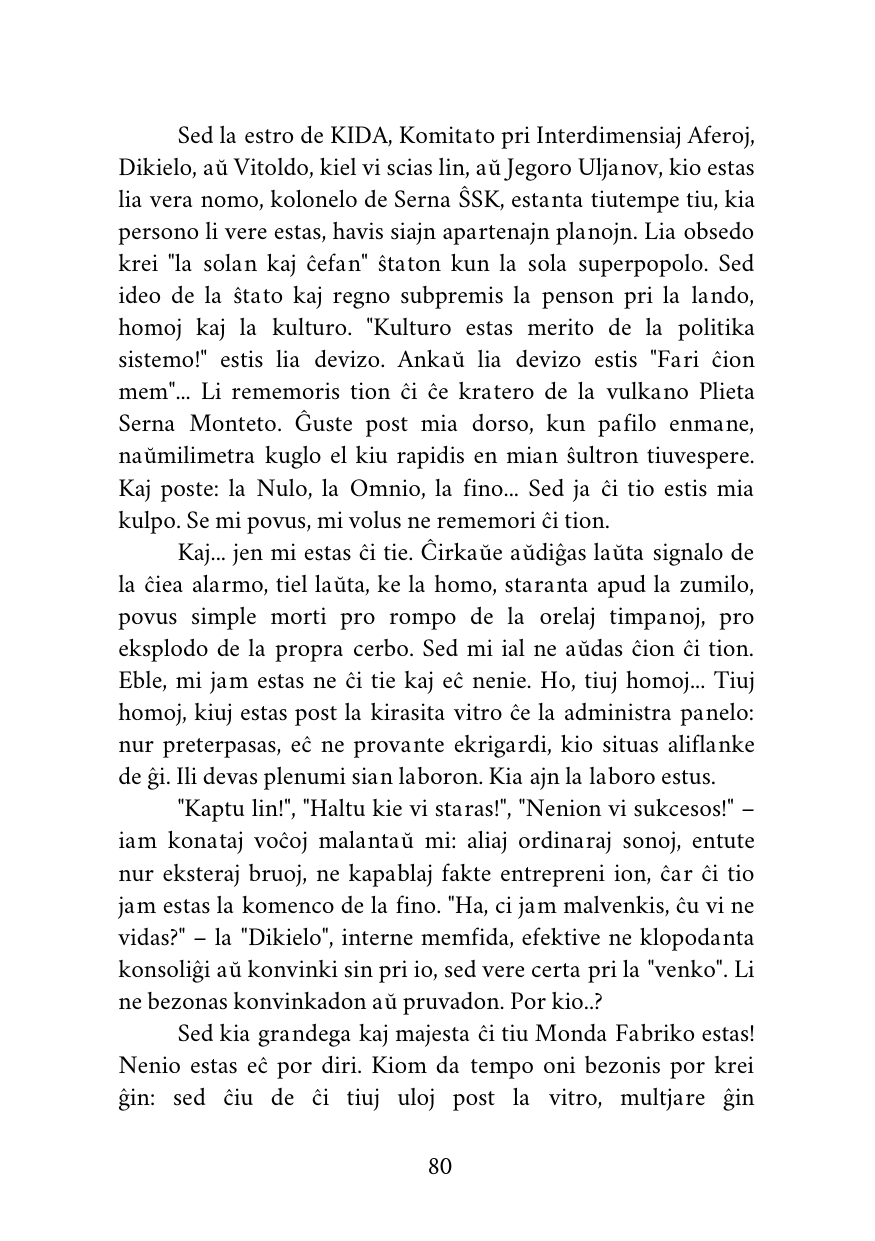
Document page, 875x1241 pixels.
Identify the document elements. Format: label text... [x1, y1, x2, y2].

text Kaj... jen mi estas ĉi tie. Ĉirkaŭe aŭdiĝas laŭta signalo de la ĉiea alarmo, tiel laŭta, ke la homo, staranta apud la zumilo, povus simple morti pro rompo de la orelaj timpanoj, pro eksplodo de la propra cerbo. Sed mi ial ne aŭdas ĉion ĉi tion. Eble, mi jam estas ne ĉi tie kaj eĉ nenie. Ho, tiuj homoj... Tiuj homoj, kiuj estas post la kirasita vitro ĉe la administra panelo: nur preterpasas, eĉ ne provante ekrigardi, kio situas aliflanke de ĝi. Ili devas plenumi sian laboron. Kia ajn la laboro estus. [118, 535, 756, 792]
text "Kaptu lin!", "Haltu kie vi staras!", "Nenion vi sukcesos!" – iam konataj voĉoj malantaŭ mi: aliaj ordinaraj sonoj, entute nur eksteraj bruoj, ne kapablaj fakte entrepreni ion, ĉar ĉi tio jam estas la komenco de la fino. "Ha, ci jam malvenkis, ĉu vi ne vidas?" – la "Dikielo", interne memfida, efektive ne klopodanta konsoliĝi aŭ konvinki sin pri io, sed vere certa pri la "venko". Li ne bezonas konvinkadon aŭ pruvadon. Por kio..? [118, 792, 756, 1016]
text Sed la estro de KIDA, Komitato pri Interdimensiaj Aferoj, Dikielo, aŭ Vitoldo, kiel vi scias lin, aŭ Jegoro Uljanov, kio estas lia vera nomo, kolonelo de Serna ŜSK, estanta tiutempe tiu, kia persono li vere estas, havis siajn apartenajn planojn. Lia obsedo krei "la solan kaj ĉefan" ŝtaton kun la sola superpopolo. Sed ideo de la ŝtato kaj regno subpremis la penson pri la lando, homoj kaj la kulturo. "Kulturo estas merito de la politika sistemo!" estis lia devizo. Ankaŭ lia devizo estis "Fari ĉion mem"... Li rememoris tion ĉi ĉe kratero de la vulkano Plieta Serna Monteto. Ĝuste post mia dorso, kun pafilo enmane, naŭmilimetra kuglo el kiu rapidis en mian ŝultron tiuvespere. Kaj poste: la Nulo, la Omnio, la fino... Sed ja ĉi tio estis mia kulpo. Se mi povus, mi volus ne rememori ĉi tion. [118, 118, 756, 535]
text Sed kia grandega kaj majesta ĉi tiu Monda Fabriko estas! Nenio estas eĉ por diri. Kiom da tempo oni bezonis por krei ĝin: sed ĉiu de ĉi tiuj uloj post la vitro, multjare ĝin [118, 1016, 756, 1113]
